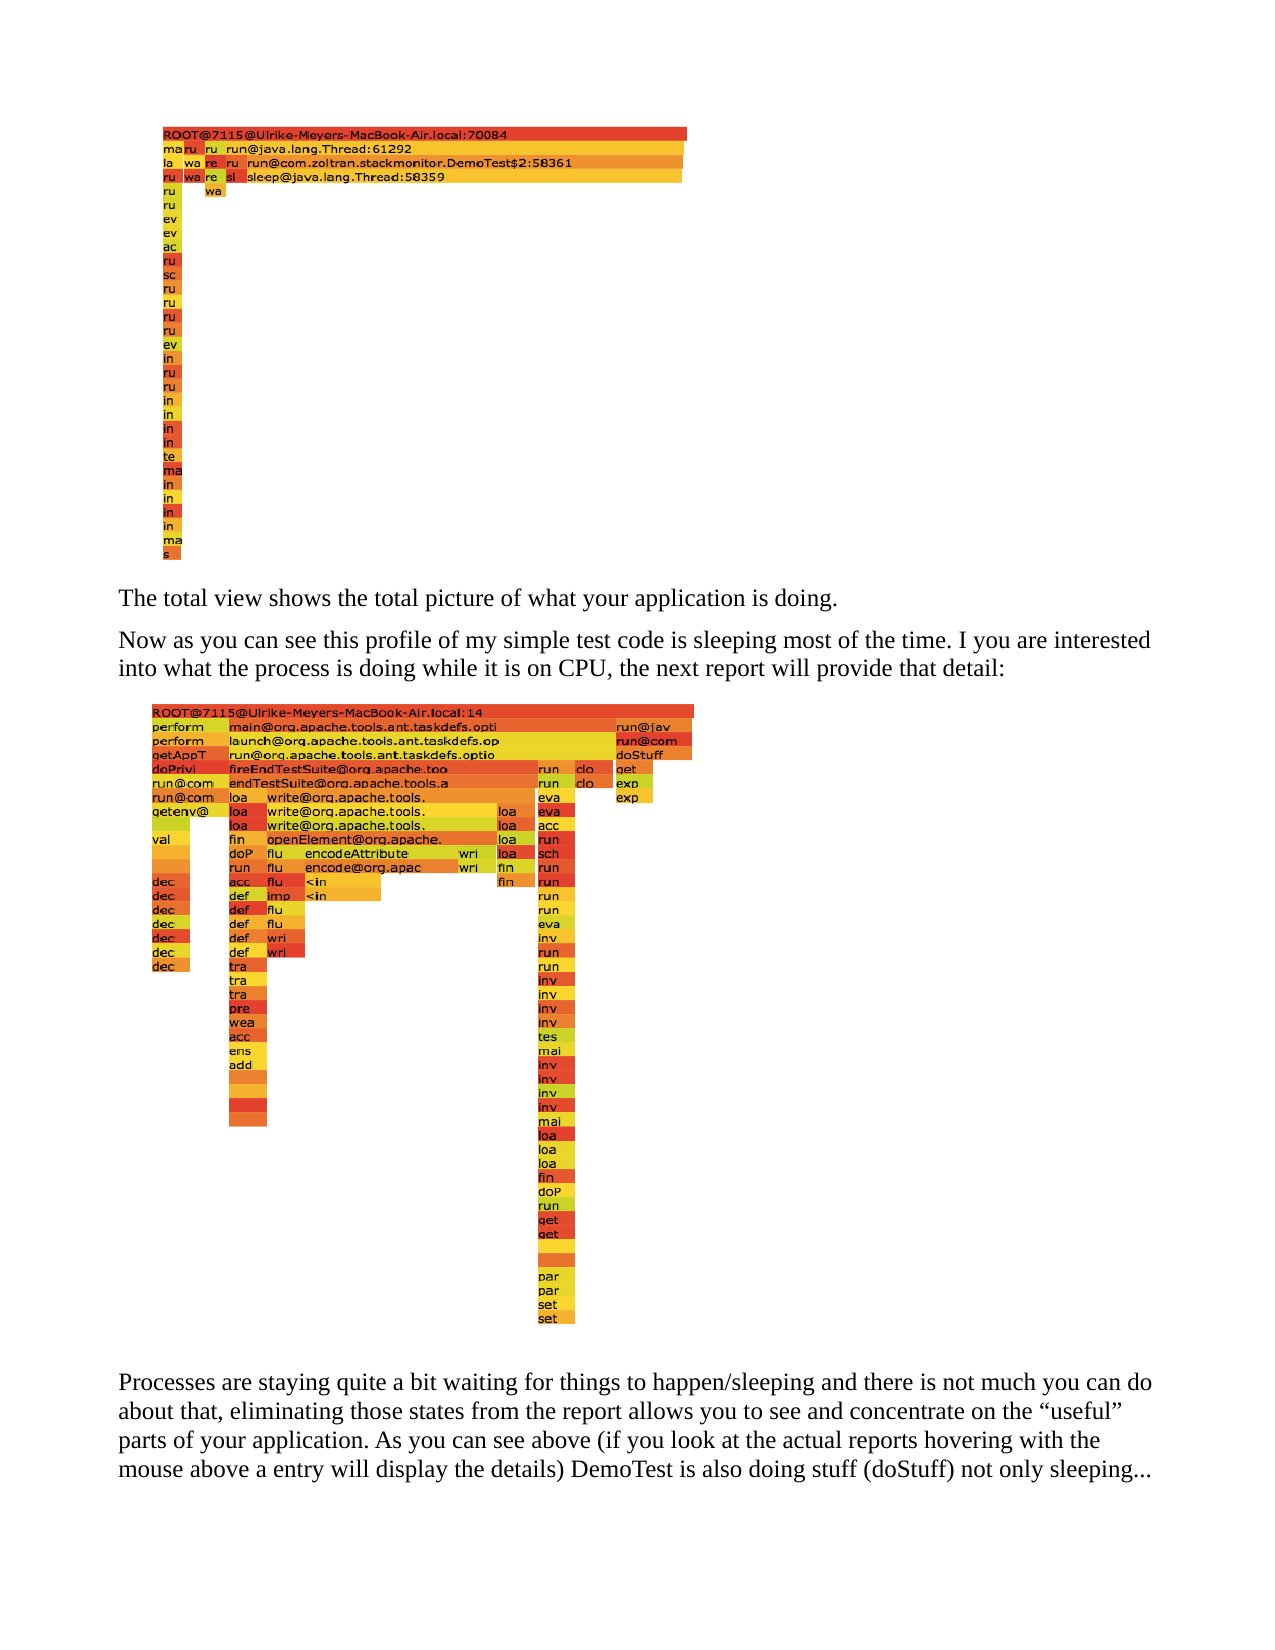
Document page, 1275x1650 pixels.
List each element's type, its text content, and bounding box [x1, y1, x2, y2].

picture [159, 118, 799, 584]
text Now as you can see this profile of my simple test code is sleeping most of the time. I you are interested into what the process is doing while it is on CPU, the next report will provide that detail: [118, 625, 1157, 682]
text Processes are staying quite a bit waiting for things to happen/sleeping and there is not much you can do about that, eliminating those states from the report allows you to see and concentrate on the “useful” parts of your application. As you can see above (if you look at the actual reports hovering with the mouse above a entry will display the details) DemoTest is also doing stuff (doStuff) not only sleeping... [118, 1367, 1157, 1482]
picture [149, 697, 706, 1327]
text The total view shows the total picture of what your application is doing. [118, 584, 1157, 612]
